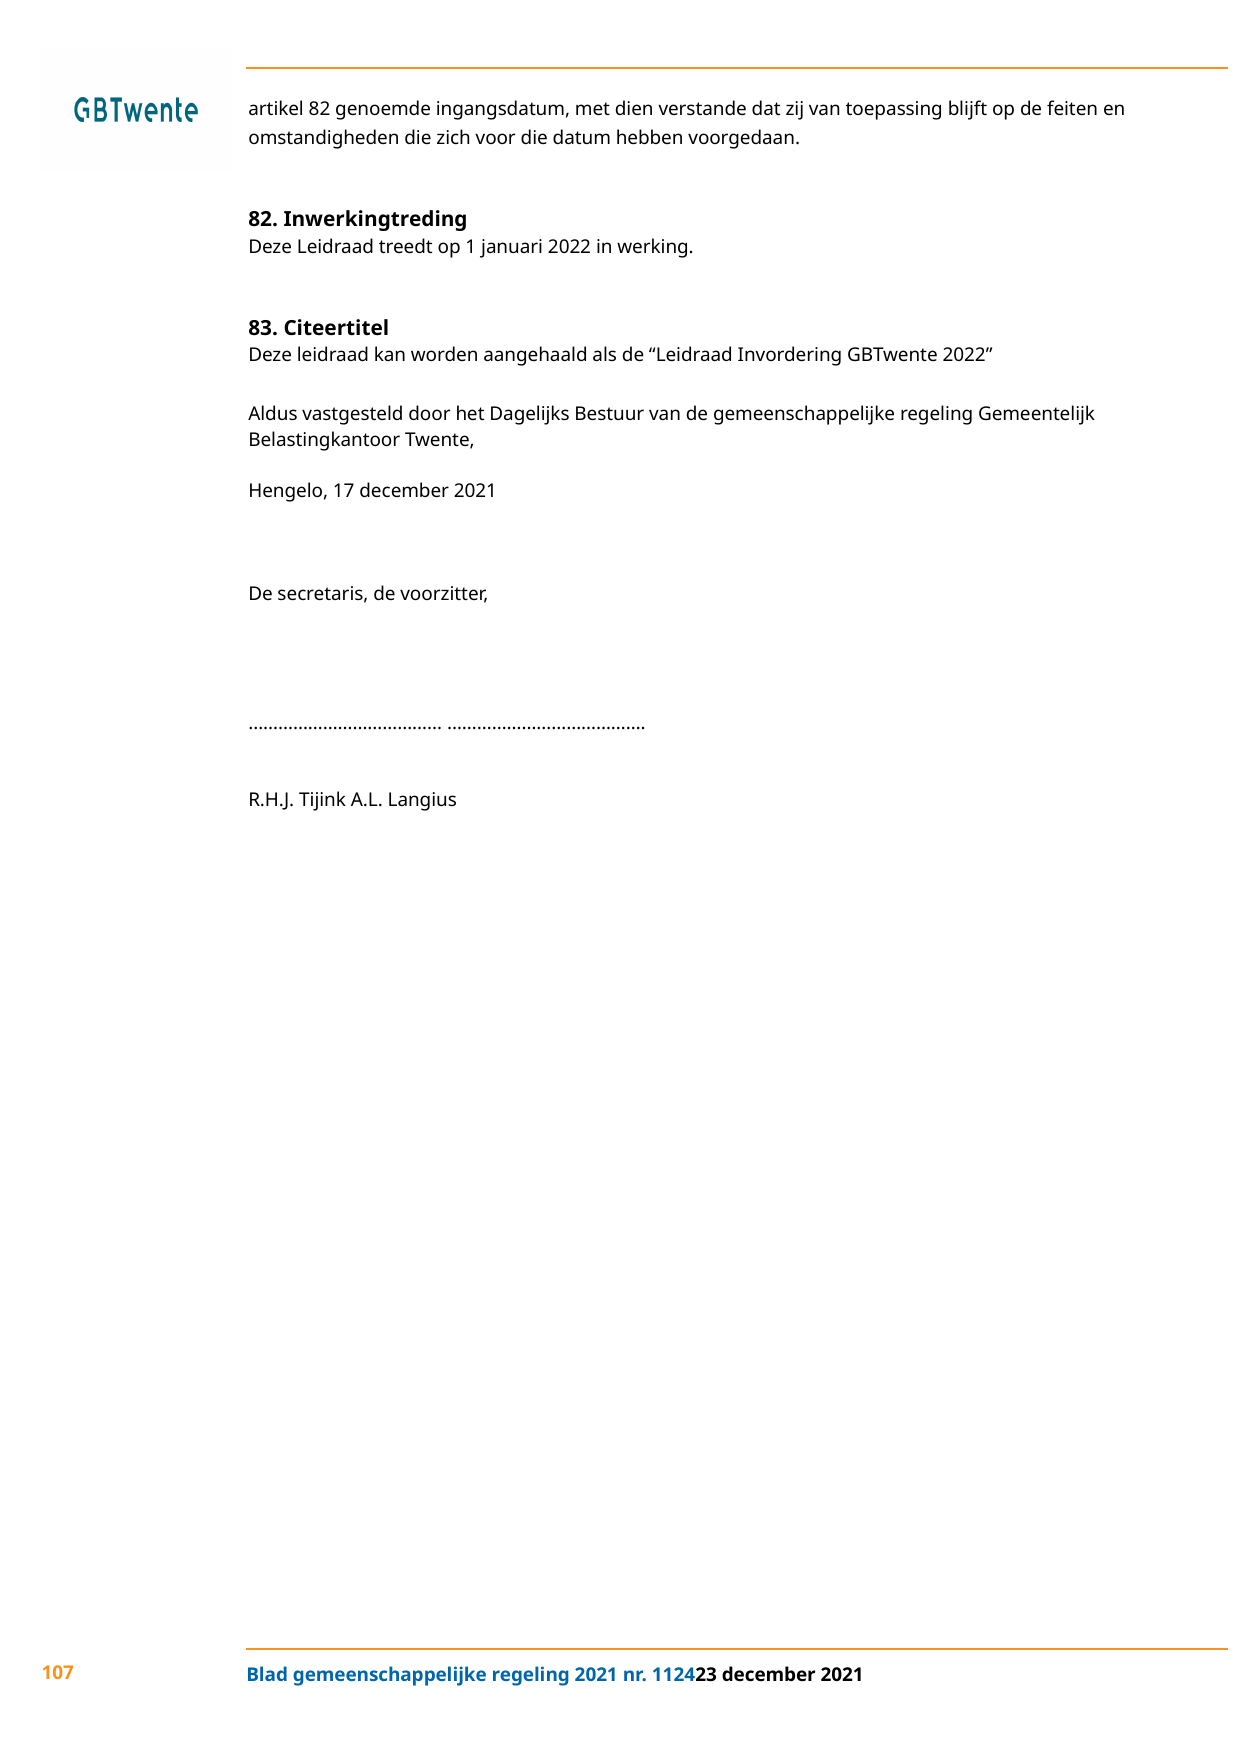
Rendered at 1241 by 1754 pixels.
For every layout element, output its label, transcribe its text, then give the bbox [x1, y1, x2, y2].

text R.H.J. Tijink A.L. Langius [248, 786, 1152, 812]
text Aldus vastgesteld door het Dagelijks Bestuur van de gemeenschappelijke regeling Gemeentelijk Belastingkantoor Twente, [248, 400, 1152, 452]
text ………………………………… …………………………………. [248, 709, 1152, 735]
picture [41, 47, 231, 172]
text 83. Citeertitel [248, 313, 1152, 341]
text Deze leidraad kan worden aangehaald als de “Leidraad Invordering GBTwente 2022” [248, 341, 1152, 367]
text 82. Inwerkingtreding [248, 204, 1152, 233]
text Deze Leidraad treedt op 1 januari 2022 in werking. [248, 233, 1152, 258]
text De secretaris, de voorzitter, [248, 581, 1152, 606]
text Hengelo, 17 december 2021 [248, 478, 1152, 503]
text artikel 82 genoemde ingangsdatum, met dien verstande dat zij van toepassing blijft op de feiten en omstandigheden die zich voor die datum hebben voorgedaan. [248, 95, 1152, 150]
